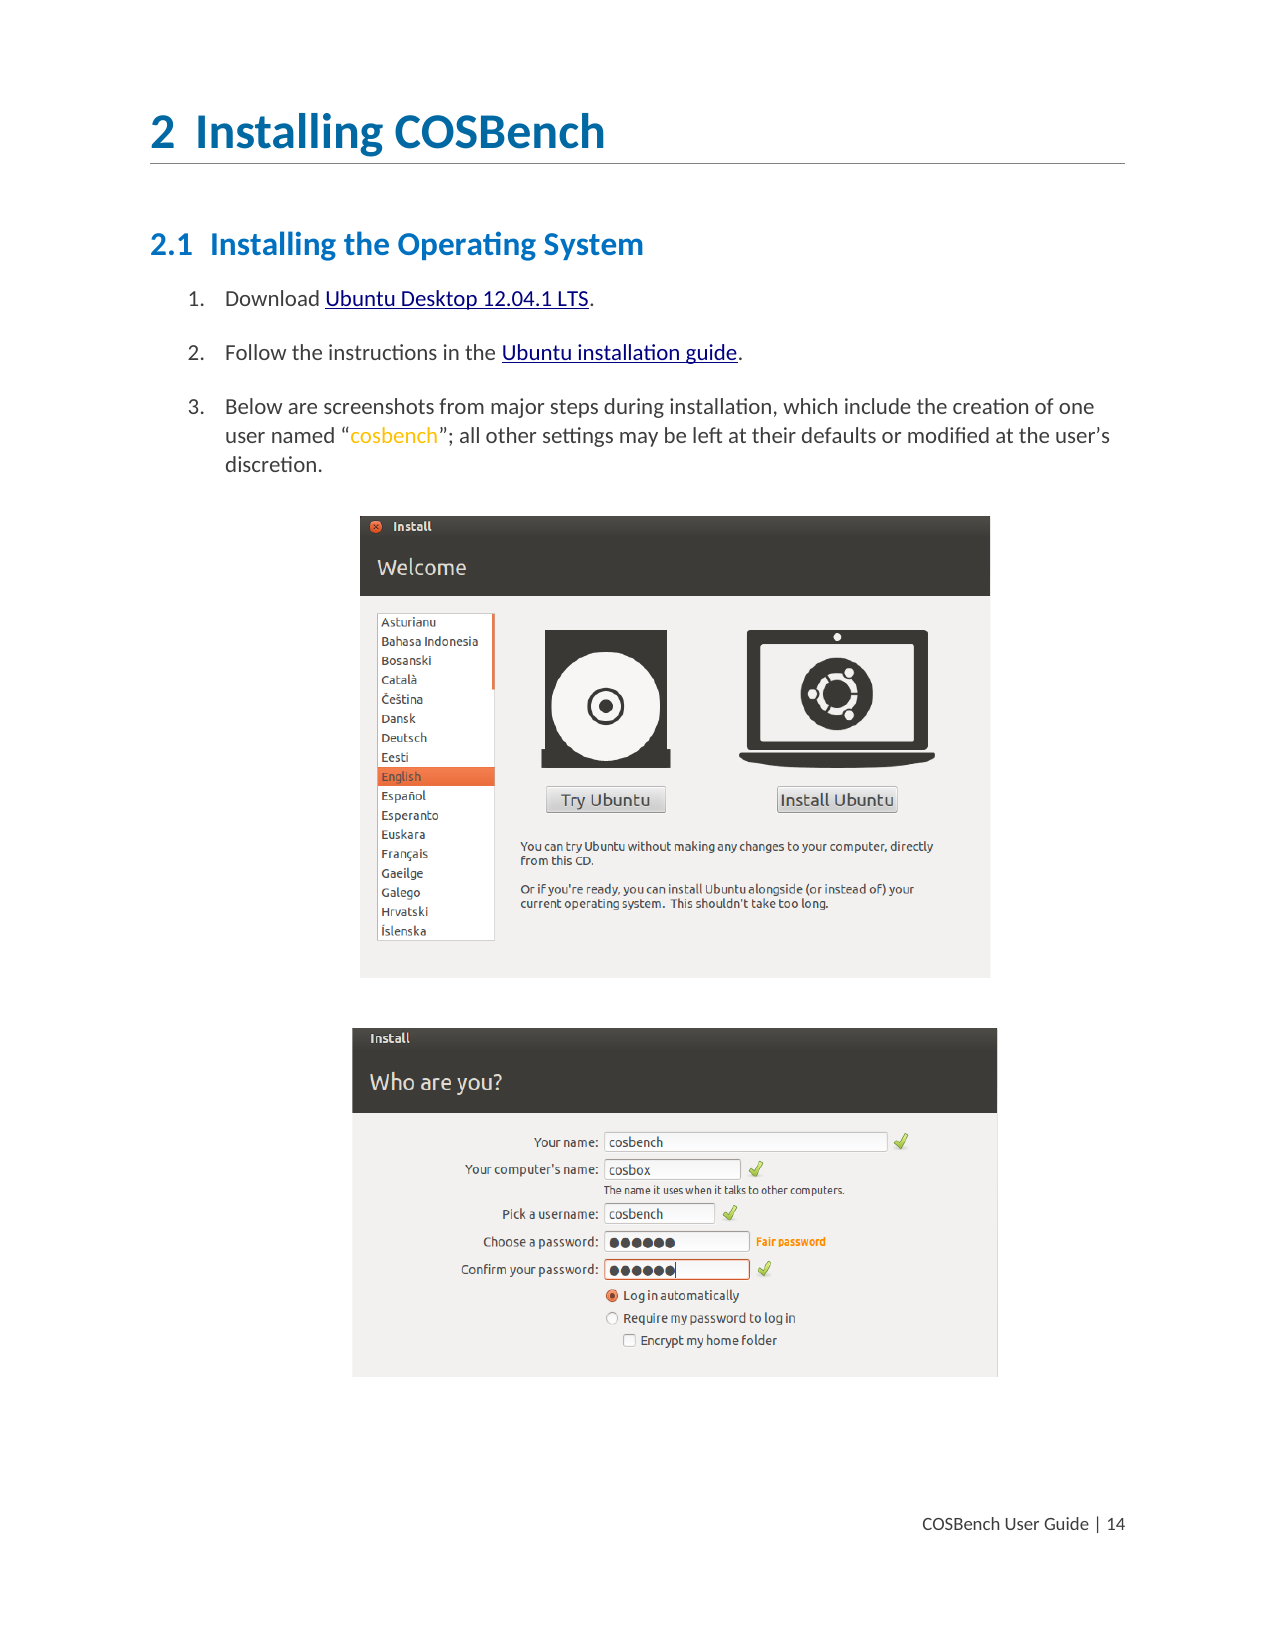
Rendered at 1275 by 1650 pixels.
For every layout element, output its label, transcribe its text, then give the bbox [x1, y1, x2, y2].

list Download Ubuntu Desktop 12.04.1 LTS. [187, 284, 1125, 312]
subtitle Installing COSBench [150, 100, 1125, 163]
list Follow the instructions in the Ubuntu installation guide. [187, 338, 1125, 366]
subtitle Installing the Operating System [150, 223, 1125, 263]
list Below are screenshots from major steps during installation, which include the creation of one user named “cosbench”; all other settings may be left at their defaults or modified at the user’s discretion. [187, 392, 1125, 478]
